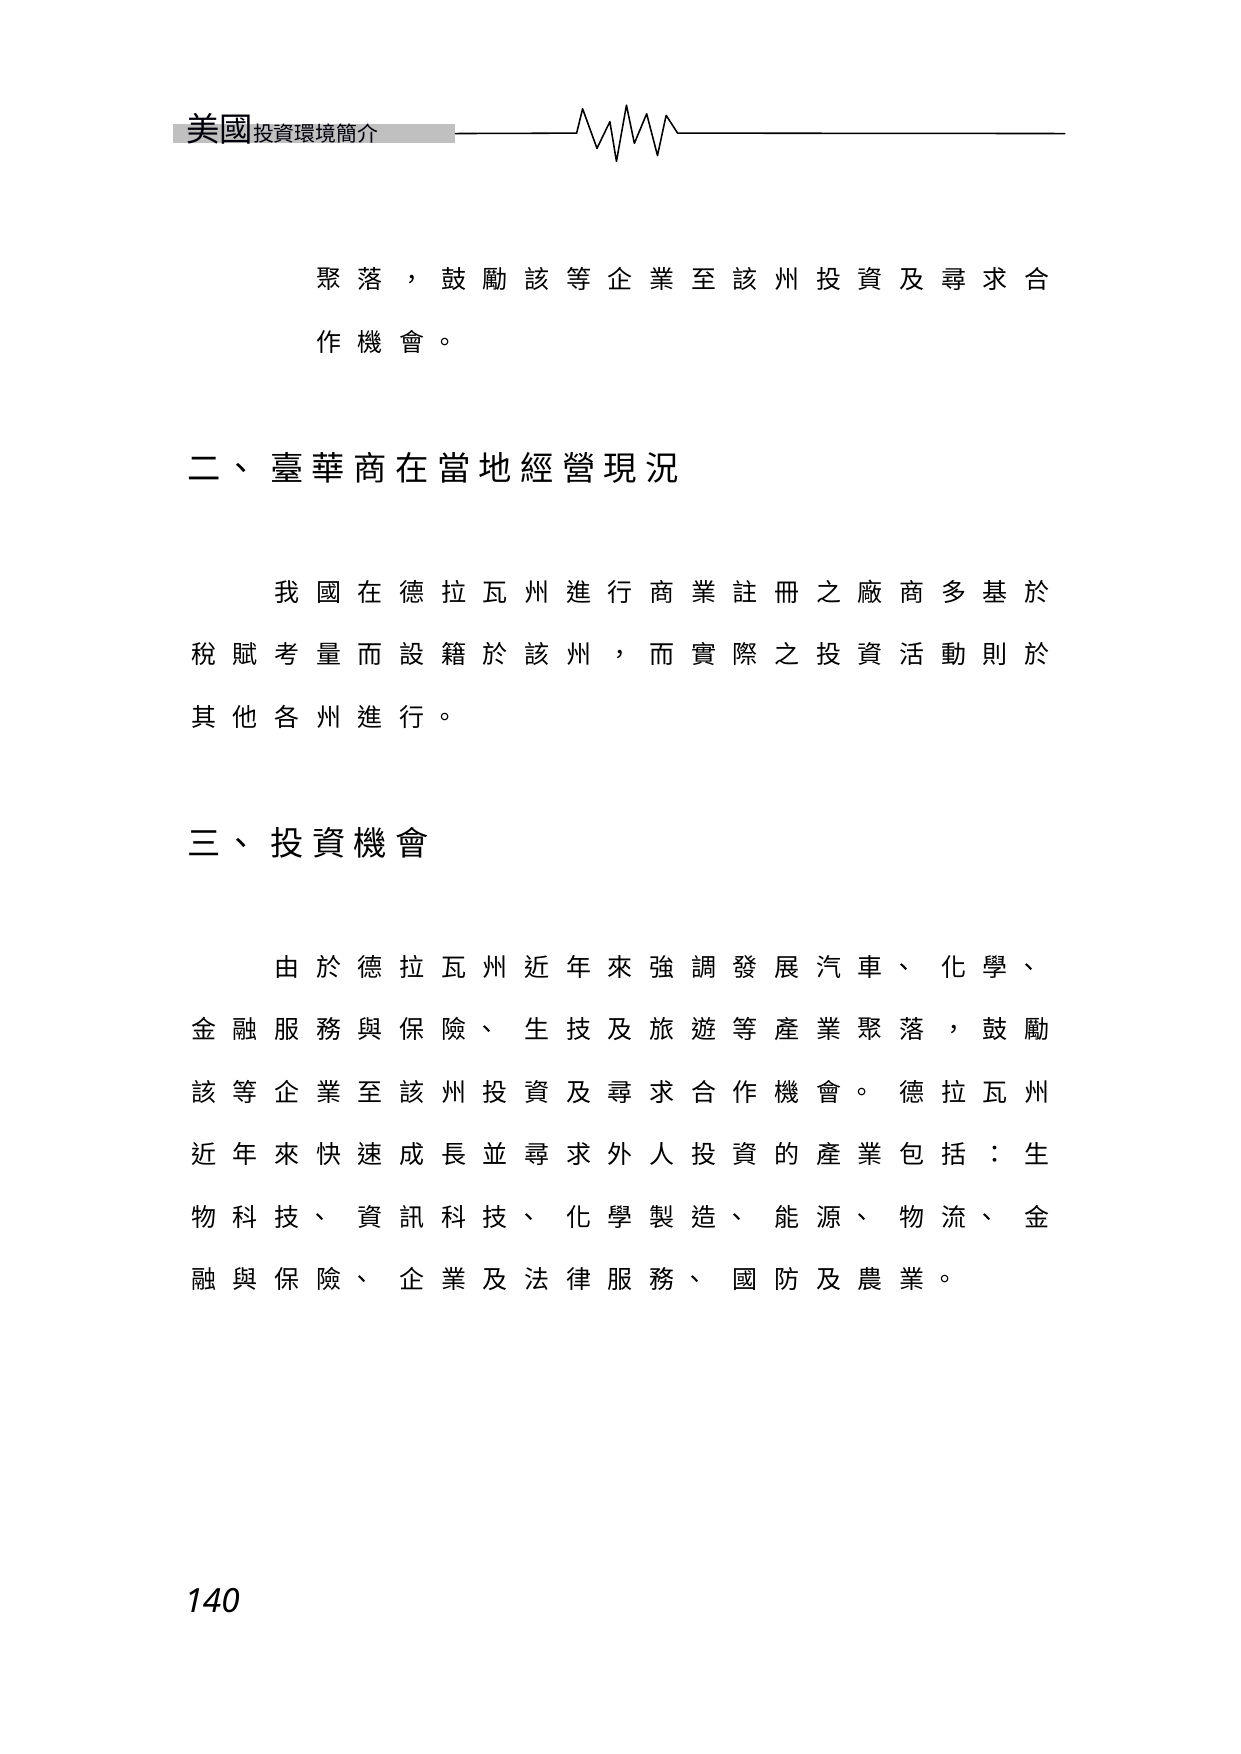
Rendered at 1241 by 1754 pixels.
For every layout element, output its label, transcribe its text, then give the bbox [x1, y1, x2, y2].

text 聚落，鼓勵該等企業至該州投資及尋求合作機會。 [207, 236, 1058, 361]
text 三、投資機會 [183, 799, 1058, 861]
text 我國在德拉瓦州進行商業註冊之廠商多基於稅賦考量而設籍於該州，而實際之投資活動則於其他各州進行。 [183, 549, 1058, 736]
text 二、臺華商在當地經營現況 [183, 424, 1058, 486]
text 由於德拉瓦州近年來強調發展汽車、化學、金融服務與保險、生技及旅遊等產業聚落，鼓勵該等企業至該州投資及尋求合作機會。德拉瓦州近年來快速成長並尋求外人投資的產業包括：生物科技、資訊科技、化學製造、能源、物流、金融與保險、企業及法律服務、國防及農業。 [183, 924, 1058, 1299]
